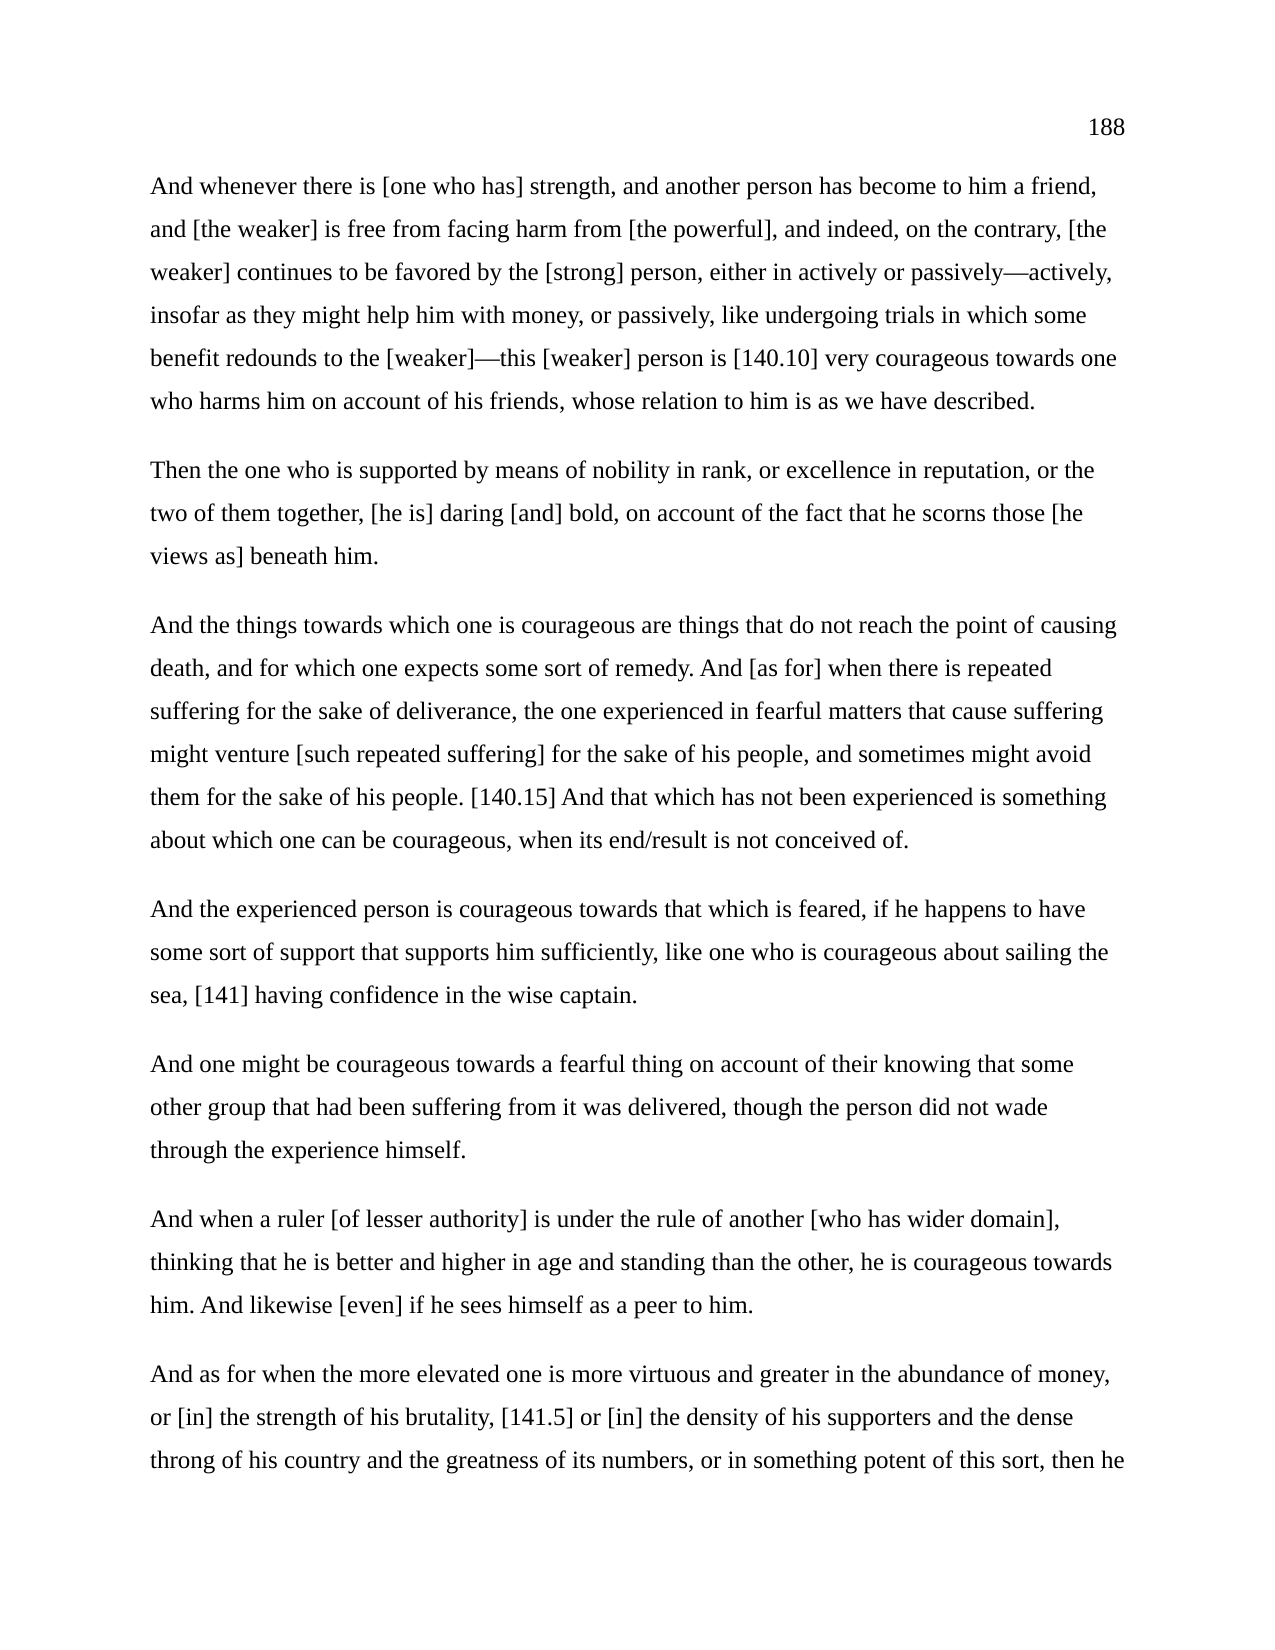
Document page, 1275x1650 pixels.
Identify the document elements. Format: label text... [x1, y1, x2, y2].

text And when a ruler [of lesser authority] is under the rule of another [who has wider domain], thinking that he is better and higher in age and standing than the other, he is courageous towards him. And likewise [even] if he sees himself as a peer to him. [150, 1204, 1125, 1319]
text And the experienced person is courageous towards that which is feared, if he happens to have some sort of support that supports him sufficiently, like one who is courageous about sailing the sea, [141] having confidence in the wise captain. [150, 894, 1125, 1009]
text And one might be courageous towards a fearful thing on account of their knowing that some other group that had been suffering from it was delivered, though the person did not wade through the experience himself. [150, 1049, 1125, 1164]
text And the things towards which one is courageous are things that do not reach the point of causing death, and for which one expects some sort of remedy. And [as for] when there is repeated suffering for the sake of deliverance, the one experienced in fearful matters that cause suffering might venture [such repeated suffering] for the sake of his people, and sometimes might avoid them for the sake of his people. [140.15] And that which has not been experienced is something about which one can be courageous, when its end/result is not conceived of. [150, 610, 1125, 854]
text And as for when the more elevated one is more virtuous and greater in the abundance of money, or [in] the strength of his brutality, [141.5] or [in] the density of his supporters and the dense throng of his country and the greatness of its numbers, or in something potent of this sort, then he [150, 1359, 1125, 1474]
text And whenever there is [one who has] strength, and another person has become to him a friend, and [the weaker] is free from facing harm from [the powerful], and indeed, on the contrary, [the weaker] continues to be favored by the [strong] person, either in actively or passively—actively, insofar as they might help him with money, or passively, like undergoing trials in which some benefit redounds to the [weaker]—this [weaker] person is [140.10] very courageous towards one who harms him on account of his friends, whose relation to him is as we have described. [150, 171, 1125, 415]
text Then the one who is supported by means of nobility in rank, or excellence in reputation, or the two of them together, [he is] daring [and] bold, on account of the fact that he scorns those [he views as] beneath him. [150, 455, 1125, 570]
